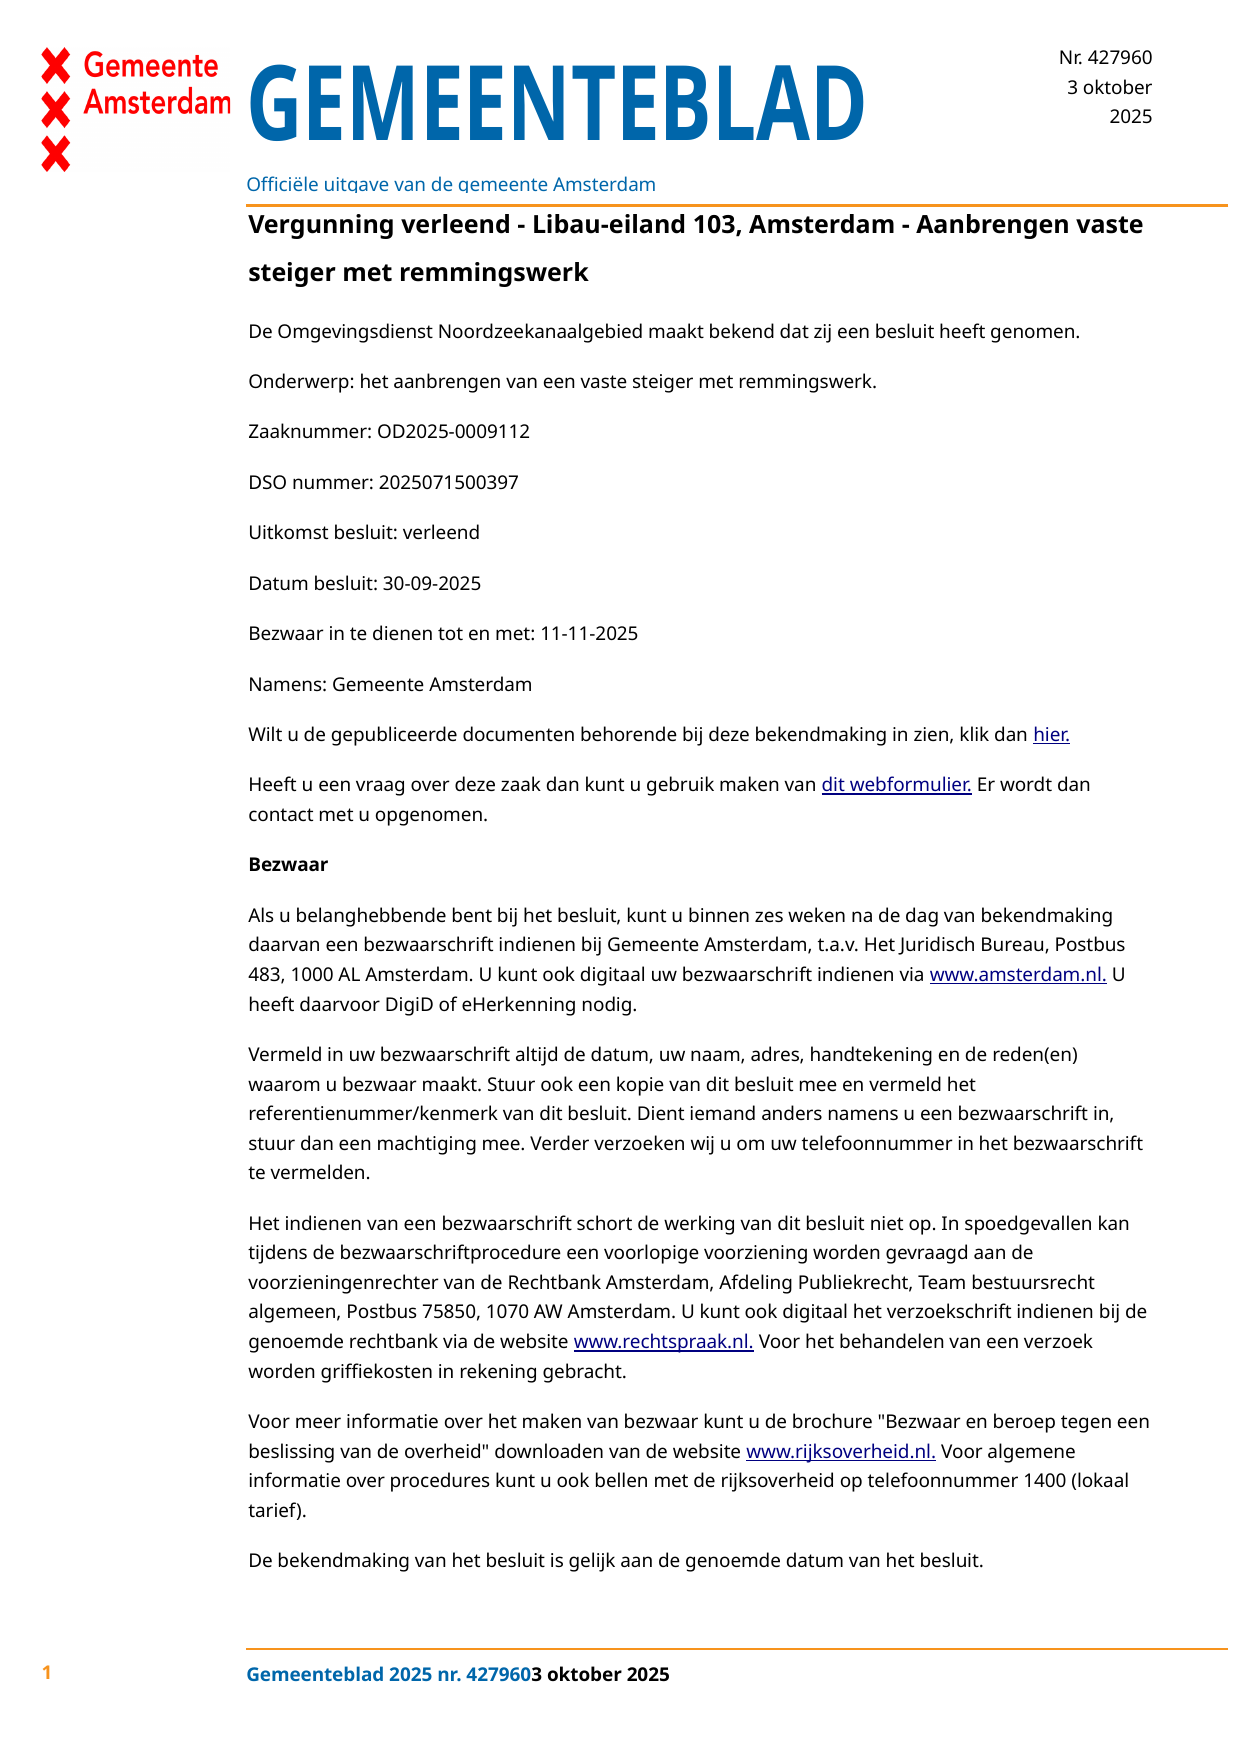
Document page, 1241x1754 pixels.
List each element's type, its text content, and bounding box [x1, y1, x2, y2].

picture [41, 47, 231, 172]
text Zaaknummer: OD2025-0009112 [248, 419, 1152, 444]
text Datum besluit: 30-09-2025 [248, 570, 1152, 596]
text Onderwerp: het aanbrengen van een vaste steiger met remmingswerk. [248, 368, 1152, 394]
text Namens: Gemeente Amsterdam [248, 671, 1152, 697]
text Uitkomst besluit: verleend [248, 519, 1152, 545]
text Vergunning verleend - Libau-eiland 103, Amsterdam - Aanbrengen vaste steiger met remmingswerk [248, 207, 1152, 288]
text Bezwaar [248, 852, 1152, 877]
text De Omgevingsdienst Noordzeekanaalgebied maakt bekend dat zij een besluit heeft genomen. [248, 318, 1152, 344]
text Bezwaar in te dienen tot en met: 11-11-2025 [248, 620, 1152, 646]
text De bekendmaking van het besluit is gelijk aan de genoemde datum van het besluit. [248, 1547, 1152, 1573]
text Het indienen van een bezwaarschrift schort de werking van dit besluit niet op. In spoedgevallen kan tijdens de bezwaarschriftprocedure een voorlopige voorziening worden gevraagd aan de voorzieningenrechter van de Rechtbank Amsterdam, Afdeling Publiekrecht, Team bestuursrecht algemeen, Postbus 75850, 1070 AW Amsterdam. U kunt ook digitaal het verzoekschrift indienen bij de genoemde rechtbank via de website www.rechtspraak.nl. Voor het behandelen van een verzoek worden griffiekosten in rekening gebracht. [248, 1210, 1152, 1384]
text DSO nummer: 2025071500397 [248, 469, 1152, 495]
text Als u belanghebbende bent bij het besluit, kunt u binnen zes weken na de dag van bekendmaking daarvan een bezwaarschrift indienen bij Gemeente Amsterdam, t.a.v. Het Juridisch Bureau, Postbus 483, 1000 AL Amsterdam. U kunt ook digitaal uw bezwaarschrift indienen via www.amsterdam.nl. U heeft daarvoor DigiD of eHerkenning nodig. [248, 902, 1152, 1017]
text Wilt u de gepubliceerde documenten behorende bij deze bekendmaking in zien, klik dan hier. [248, 721, 1152, 747]
text Heeft u een vraag over deze zaak dan kunt u gebruik maken van dit webformulier. Er wordt dan contact met u opgenomen. [248, 772, 1152, 827]
text Voor meer informatie over het maken van bezwaar kunt u de brochure "Bezwaar en beroep tegen een beslissing van de overheid" downloaden van de website www.rijksoverheid.nl. Voor algemene informatie over procedures kunt u ook bellen met de rijksoverheid op telefoonnummer 1400 (lokaal tarief). [248, 1408, 1152, 1523]
text Vermeld in uw bezwaarschrift altijd de datum, uw naam, adres, handtekening en de reden(en) waarom u bezwaar maakt. Stuur ook een kopie van dit besluit mee en vermeld het referentienummer/kenmerk van dit besluit. Dient iemand anders namens u een bezwaarschrift in, stuur dan een machtiging mee. Verder verzoeken wij u om uw telefoonnummer in het bezwaarschrift te vermelden. [248, 1041, 1152, 1185]
